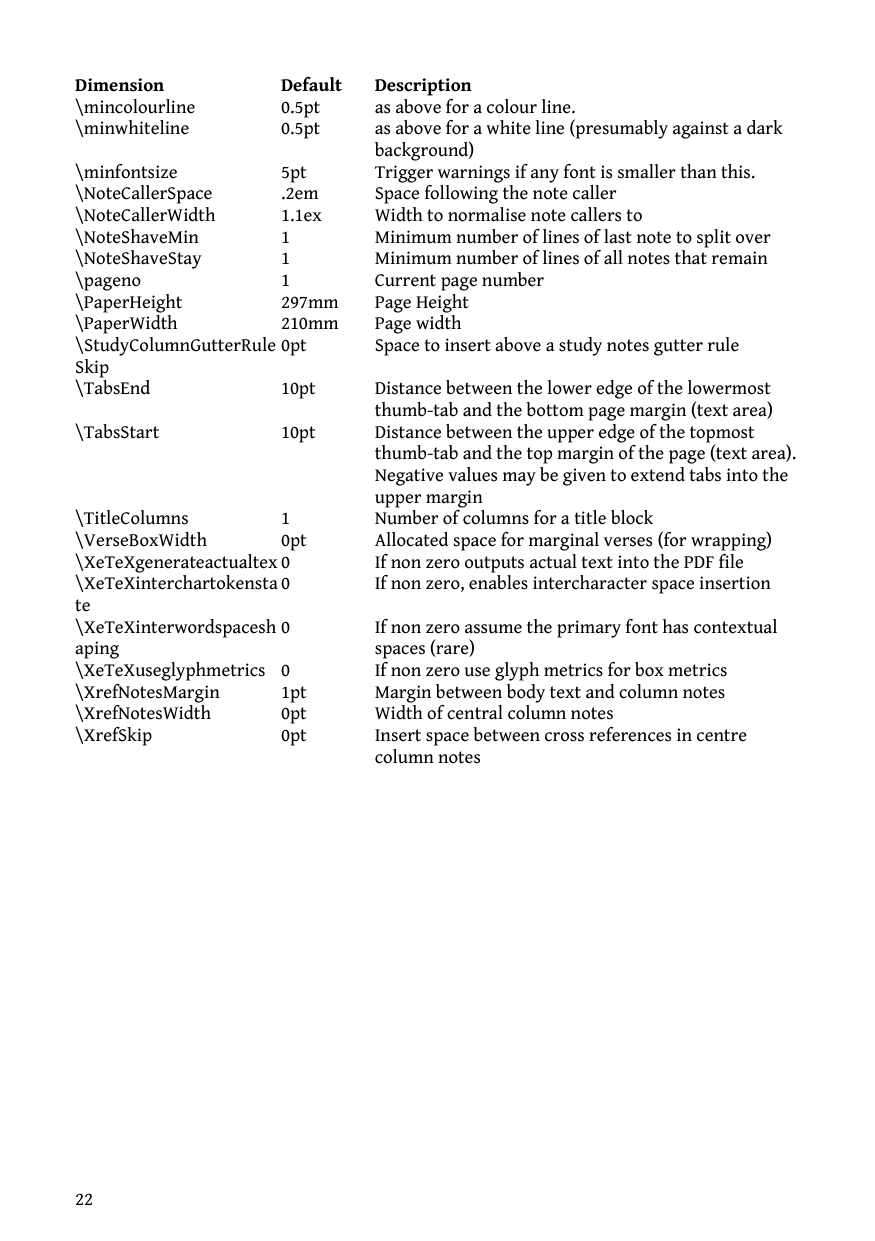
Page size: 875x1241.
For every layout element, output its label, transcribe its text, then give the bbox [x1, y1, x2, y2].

table_cell 0 [281, 552, 374, 573]
table_header Description [375, 75, 798, 97]
table_cell .2em [281, 183, 374, 205]
table_header Dimension [75, 75, 281, 97]
table_cell \⁠XeTeXinterchartokenstate [75, 573, 281, 617]
table_cell \mincolourline [75, 97, 281, 118]
table_cell Width of central column notes [375, 703, 798, 725]
table_cell \NoteShaveStay [75, 248, 281, 270]
table_cell \TabsEnd [75, 378, 281, 422]
table_cell 1.1ex [281, 205, 374, 227]
table_cell \NoteCallerSpace [75, 183, 281, 205]
table_cell Minimum number of lines of all notes that remain [375, 248, 798, 270]
table_cell 1pt [281, 682, 374, 703]
table_cell If non zero assume the primary font has contextual spaces (rare) [375, 617, 798, 660]
table_cell If non zero, enables intercharacter space insertion [375, 573, 798, 617]
table_cell 0pt [281, 530, 374, 552]
table_cell 1 [281, 227, 374, 248]
table_cell \⁠StudyColumnGutterRuleSkip [75, 335, 281, 378]
table_cell Insert space between cross references in centre column notes [375, 725, 798, 768]
table_cell Page Height [375, 292, 798, 313]
table_cell as above for a white line (presumably against a dark background) [375, 118, 798, 162]
table_cell 0.5pt [281, 118, 374, 162]
table_cell 210mm [281, 313, 374, 335]
table_cell \TabsStart [75, 422, 281, 508]
table_cell 0 [281, 573, 374, 617]
table_cell Space following the note caller [375, 183, 798, 205]
table_cell \VerseBoxWidth [75, 530, 281, 552]
table_cell 0 [281, 617, 374, 660]
table_cell \PaperHeight [75, 292, 281, 313]
table_cell \XeTeXuseglyphmetrics [75, 660, 281, 682]
table_cell \XrefSkip [75, 725, 281, 768]
table_cell 0 [281, 660, 374, 682]
table_cell 0.5pt [281, 97, 374, 118]
table_cell \NoteShaveMin [75, 227, 281, 248]
table_cell Width to normalise note callers to [375, 205, 798, 227]
table_header Default [281, 75, 374, 97]
table_cell \TitleColumns [75, 508, 281, 530]
table_cell \⁠XeTeXgenerateactualtex [75, 552, 281, 573]
table_cell \XrefNotesWidth [75, 703, 281, 725]
table_cell 1 [281, 248, 374, 270]
table_cell 0pt [281, 725, 374, 768]
table_cell Allocated space for marginal verses (for wrapping) [375, 530, 798, 552]
table_cell Margin between body text and column notes [375, 682, 798, 703]
table_cell 0pt [281, 703, 374, 725]
table_cell 10pt [281, 378, 374, 422]
table_cell \⁠XeTeXinterwordspaceshaping [75, 617, 281, 660]
table_cell \minwhiteline [75, 118, 281, 162]
table_cell 1 [281, 270, 374, 292]
table_cell 10pt [281, 422, 374, 508]
table_cell as above for a colour line. [375, 97, 798, 118]
table_cell \pageno [75, 270, 281, 292]
table_cell Page width [375, 313, 798, 335]
table_cell \PaperWidth [75, 313, 281, 335]
table_cell If non zero outputs actual text into the PDF file [375, 552, 798, 573]
table_cell 297mm [281, 292, 374, 313]
table_cell 5pt [281, 162, 374, 183]
table_cell 0pt [281, 335, 374, 378]
table_cell \minfontsize [75, 162, 281, 183]
table_cell Trigger warnings if any font is smaller than this. [375, 162, 798, 183]
table_cell Space to insert above a study notes gutter rule [375, 335, 798, 378]
table_cell Current page number [375, 270, 798, 292]
table_cell 1 [281, 508, 374, 530]
table_cell Minimum number of lines of last note to split over [375, 227, 798, 248]
table_cell Distance between the upper edge of the topmost thumb-tab and the top margin of the page (text area). Negative values may be given to extend tabs into the upper margin [375, 422, 798, 508]
table_cell Number of columns for a title block [375, 508, 798, 530]
table_cell \XrefNotesMargin [75, 682, 281, 703]
table_cell Distance between the lower edge of the lowermost thumb-tab and the bottom page margin (text area) [375, 378, 798, 422]
table_cell \NoteCallerWidth [75, 205, 281, 227]
table_cell If non zero use glyph metrics for box metrics [375, 660, 798, 682]
